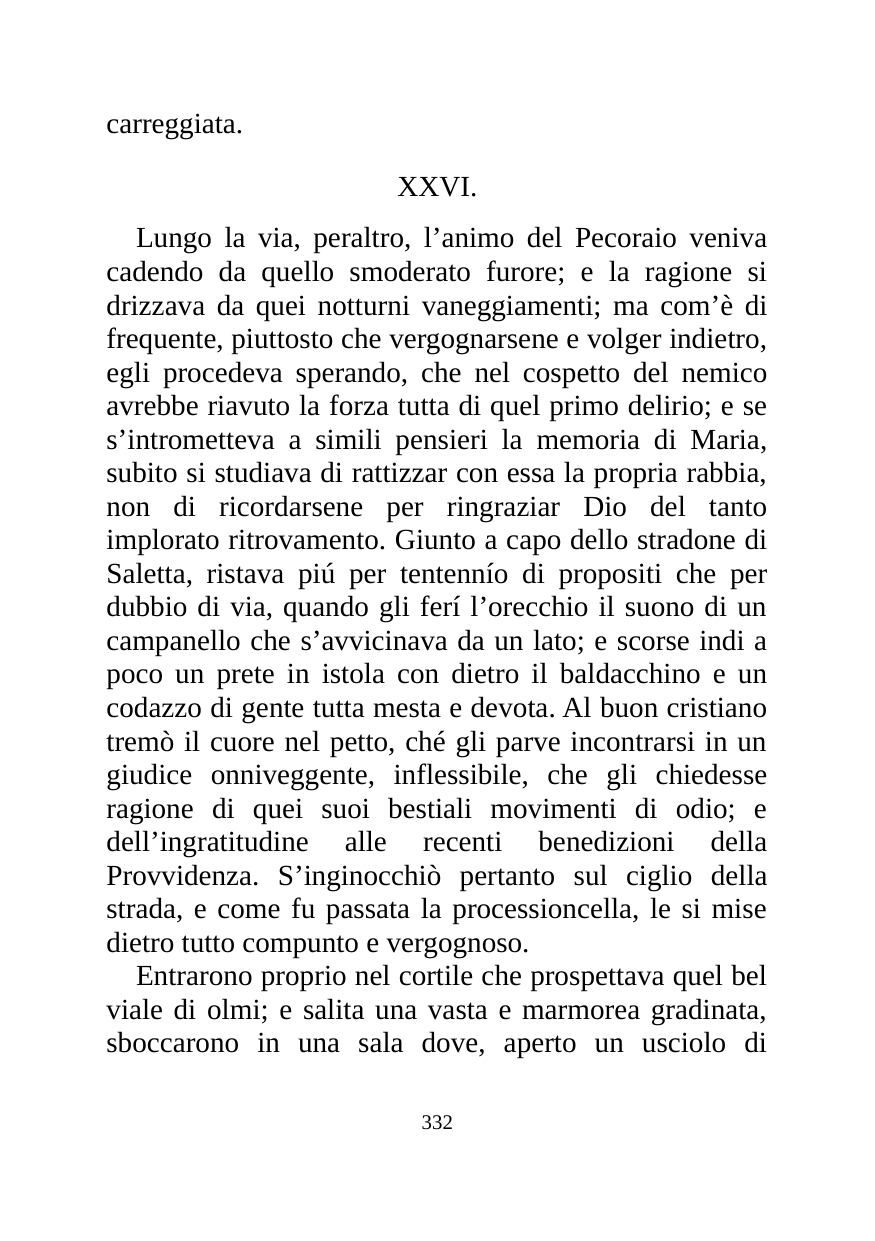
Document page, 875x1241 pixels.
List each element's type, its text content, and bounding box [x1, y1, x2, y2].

text Lungo la via, peraltro, l’animo del Pecoraio veniva cadendo da quello smoderato furore; e la ragione si drizzava da quei notturni vaneggiamenti; ma com’è di frequente, piuttosto che vergognarsene e volger indietro, egli procedeva sperando, che nel cospetto del nemico avrebbe riavuto la forza tutta di quel primo delirio; e se s’intrometteva a simili pensieri la memoria di Maria, subito si studiava di rattizzar con essa la propria rabbia, non di ricordarsene per ringraziar Dio del tanto implorato ritrovamento. Giunto a capo dello stradone di Saletta, ristava piú per tentennío di propositi che per dubbio di via, quando gli ferí l’orecchio il suono di un campanello che s’avvicinava da un lato; e scorse indi a poco un prete in istola con dietro il baldacchino e un codazzo di gente tutta mesta e devota. Al buon cristiano tremò il cuore nel petto, ché gli parve incontrarsi in un giudice onniveggente, inflessibile, che gli chiedesse ragione di quei suoi bestiali movimenti di odio; e dell’ingratitudine alle recenti benedizioni della Provvidenza. S’inginocchiò pertanto sul ciglio della strada, e come fu passata la processioncella, le si mise dietro tutto compunto e vergognoso. [106, 221, 768, 958]
text Entrarono proprio nel cortile che prospettava quel bel viale di olmi; e salita una vasta e marmorea gradinata, sboccarono in una sala dove, aperto un usciolo di [106, 958, 768, 1059]
subtitle XXVI. [106, 169, 768, 203]
text carreggiata. [106, 106, 768, 140]
